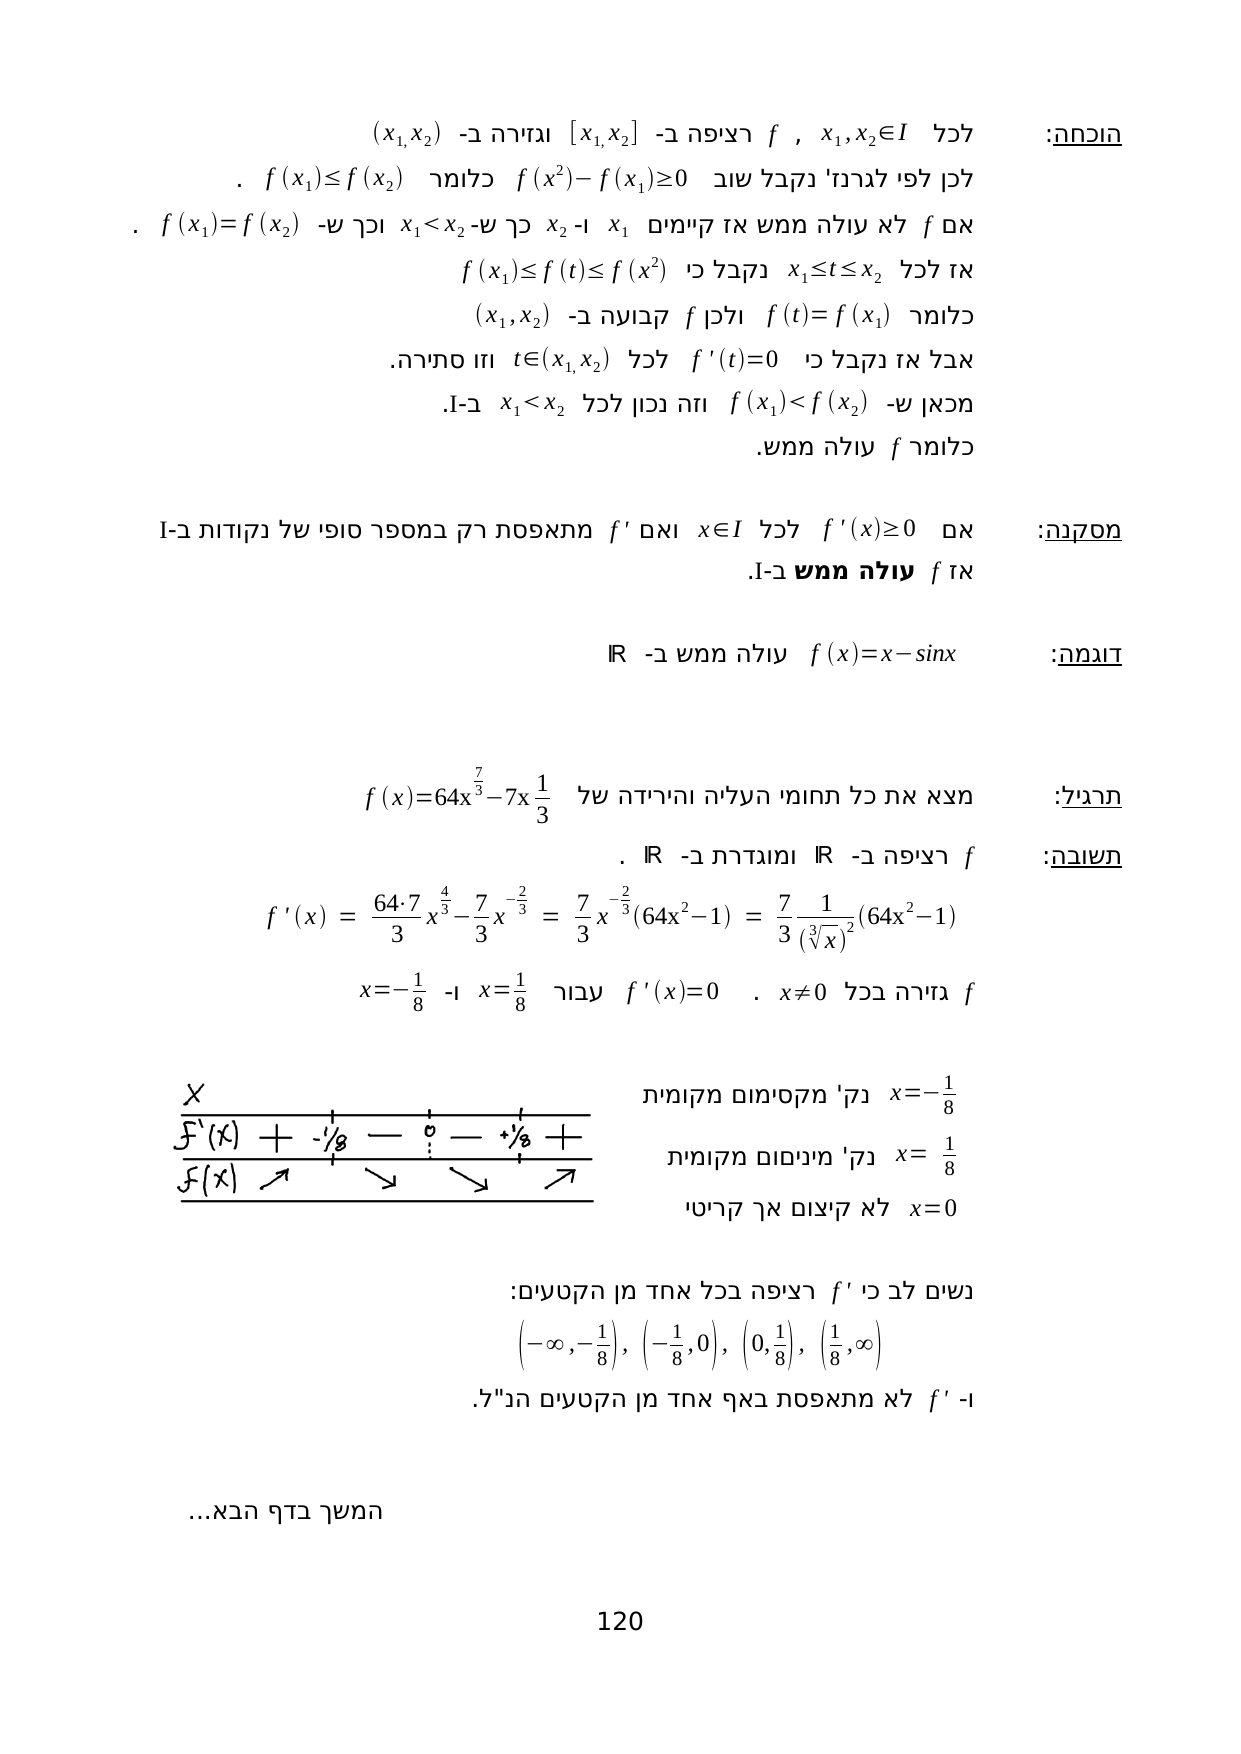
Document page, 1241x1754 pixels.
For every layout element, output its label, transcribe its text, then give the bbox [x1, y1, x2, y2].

text אבל אז נקבל כי לכלוזו סתירה. [118, 344, 974, 375]
text נשים לב כי f '‎ רציפה בכל אחד מן הקטעים: [118, 1276, 974, 1306]
text מסקנה: אם לכלואם f '‎ מתאפסת רק במספר סופי של נקודות ב-I [118, 515, 1122, 544]
text כלומר f עולה ממש. [118, 432, 974, 461]
text נק' מקסימום מקומית [118, 1070, 974, 1119]
text לא קיצום אך קריטי [118, 1193, 974, 1222]
text לכן לפי לגרנז' נקבל שוב כלומר . [118, 162, 974, 197]
text מכאן ש-וזה נכון לכלב-I. [118, 388, 974, 419]
text ו- f '‎ לא מתאפסת באף אחד מן הקטעים הנ"ל. [118, 1384, 974, 1442]
text הוכחה: לכל , f רציפה ב-וגזירה ב- [118, 118, 1122, 149]
text נק' מיניםום מקומית [601, 1132, 974, 1181]
text f גזירה בכל. עבור ו- [118, 968, 974, 1017]
text [118, 1132, 165, 1181]
text אם f לא עולה ממש אז קיימיםו- כך ש- וכך ש-. [118, 209, 974, 241]
text המשך בדף הבא... [118, 1496, 974, 1525]
text אז לכלנקבל כי [118, 253, 974, 288]
text כלומרולכן f קבועה ב- [118, 300, 974, 332]
text תשובה: f רציפה ב-ומוגדרת ב-. [118, 841, 1122, 870]
text תרגיל: מצא את כל תחומי העליה והירידה של [118, 764, 1122, 829]
picture [165, 1077, 601, 1220]
text דוגמה: עולה ממש ב- [118, 639, 1122, 669]
text אז f עולה ממש ב-I. [118, 556, 974, 586]
